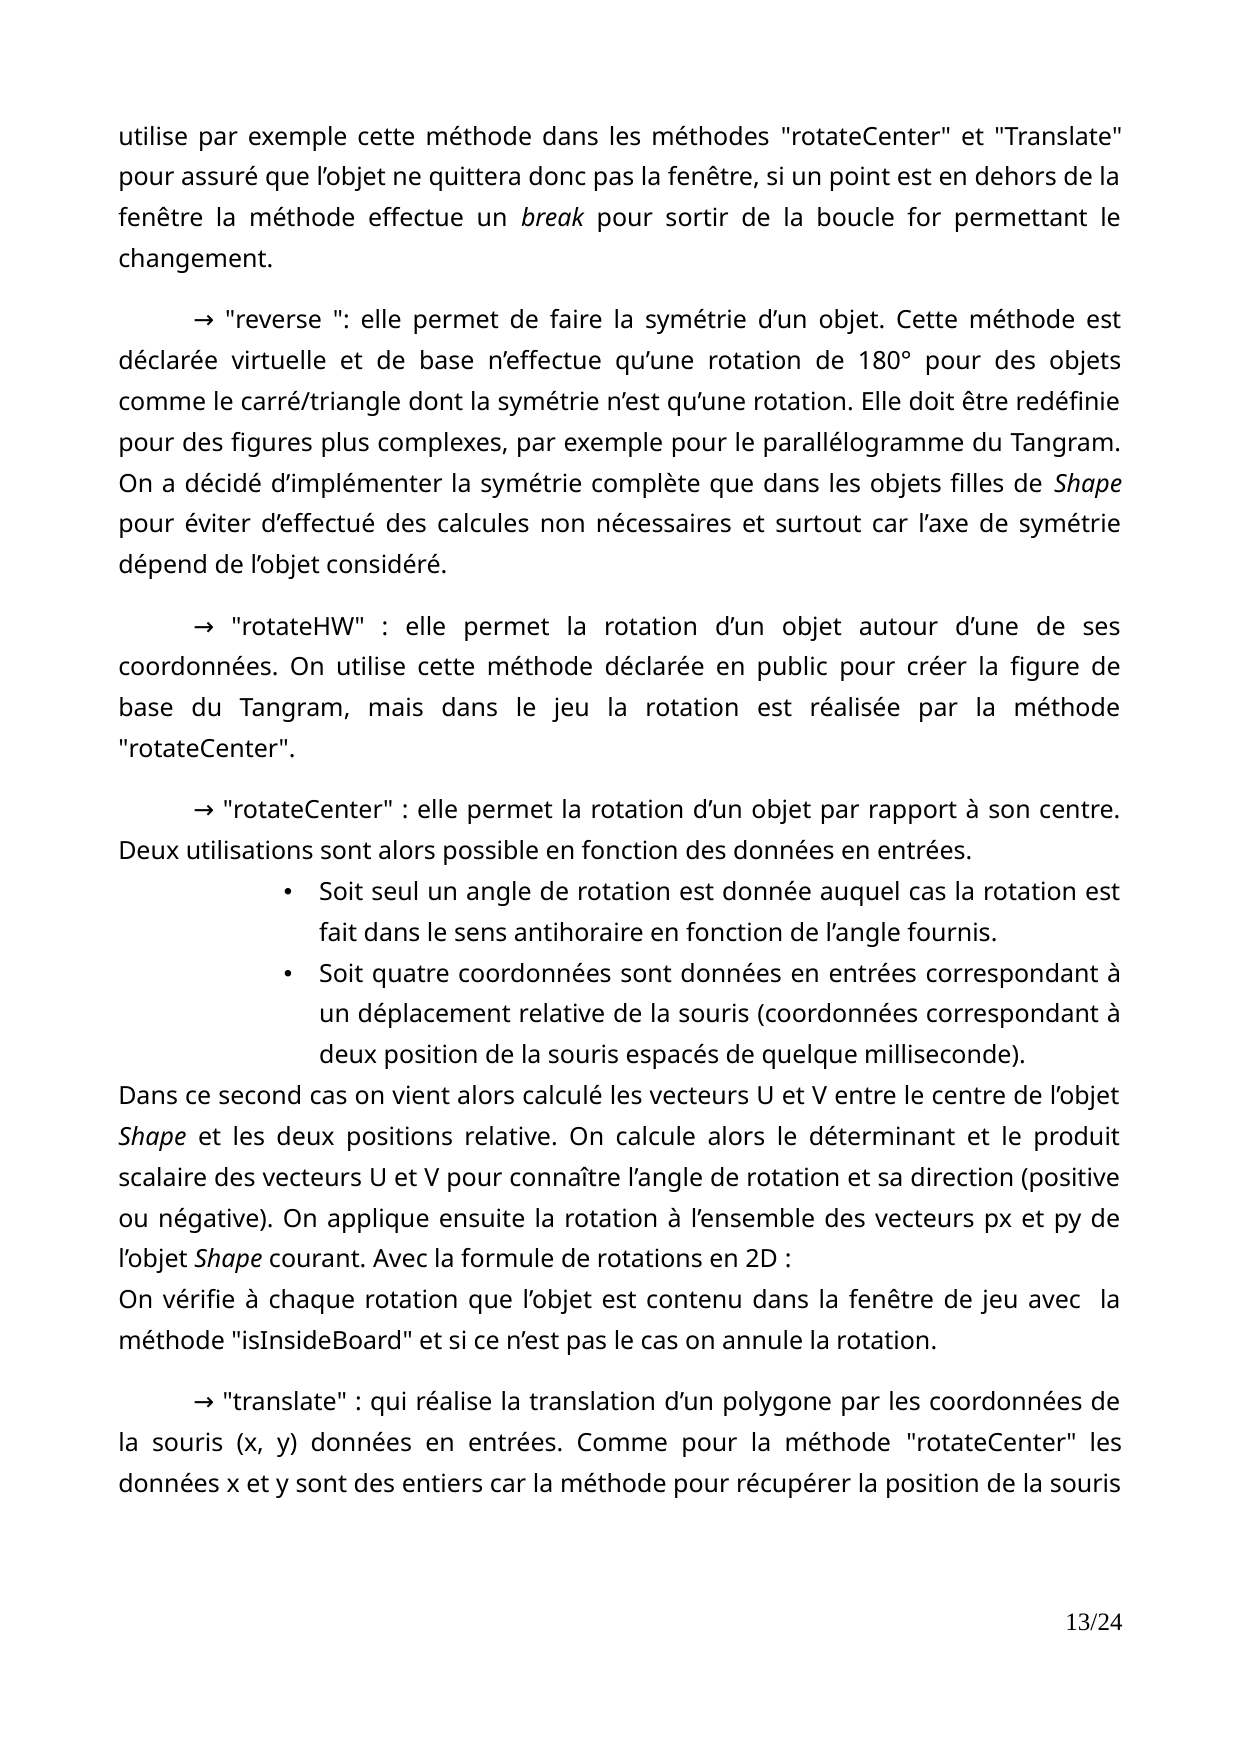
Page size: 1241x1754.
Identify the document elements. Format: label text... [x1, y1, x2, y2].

text → "rotateCenter" : elle permet la rotation d’un objet par rapport à son centre. Deux utilisations sont alors possible en fonction des données en entrées. [118, 792, 1122, 867]
text → "reverse ": elle permet de faire la symétrie d’un objet. Cette méthode est déclarée virtuelle et de base n’effectue qu’une rotation de 180° pour des objets comme le carré/triangle dont la symétrie n’est qu’une rotation. Elle doit être redéfinie pour des figures plus complexes, par exemple pour le parallélogramme du Tangram. On a décidé d’implémenter la symétrie complète que dans les objets filles de Shape pour éviter d’effectué des calcules non nécessaires et surtout car l’axe de symétrie dépend de l’objet considéré. [118, 302, 1122, 581]
text → "translate" : qui réalise la translation d’un polygone par les coordonnées de la souris (x, y) données en entrées. Comme pour la méthode "rotateCenter" les données x et y sont des entiers car la méthode pour récupérer la position de la souris [118, 1384, 1122, 1500]
list Soit seul un angle de rotation est donnée auquel cas la rotation est fait dans le sens antihoraire en fonction de l’angle fournis. [283, 873, 1122, 948]
list Soit quatre coordonnées sont données en entrées correspondant à un déplacement relative de la souris (coordonnées correspondant à deux position de la souris espacés de quelque milliseconde). [283, 955, 1122, 1071]
text → "rotateHW" : elle permet la rotation d’un objet autour d’une de ses coordonnées. On utilise cette méthode déclarée en public pour créer la figure de base du Tangram, mais dans le jeu la rotation est réalisée par la méthode "rotateCenter". [118, 608, 1122, 765]
text utilise par exemple cette méthode dans les méthodes "rotateCenter" et "Translate" pour assuré que l’objet ne quittera donc pas la fenêtre, si un point est en dehors de la fenêtre la méthode effectue un break pour sortir de la boucle for permettant le changement. [118, 118, 1122, 275]
list Dans ce second cas on vient alors calculé les vecteurs U et V entre le centre de l’objet Shape et les deux positions relative. On calcule alors le déterminant et le produit scalaire des vecteurs U et V pour connaître l’angle de rotation et sa direction (positive ou négative). On applique ensuite la rotation à l’ensemble des vecteurs px et py de l’objet Shape courant. Avec la formule de rotations en 2D : [118, 1078, 1122, 1275]
text On vérifie à chaque rotation que l’objet est contenu dans la fenêtre de jeu avec la méthode "isInsideBoard" et si ce n’est pas le cas on annule la rotation. [118, 1282, 1122, 1357]
